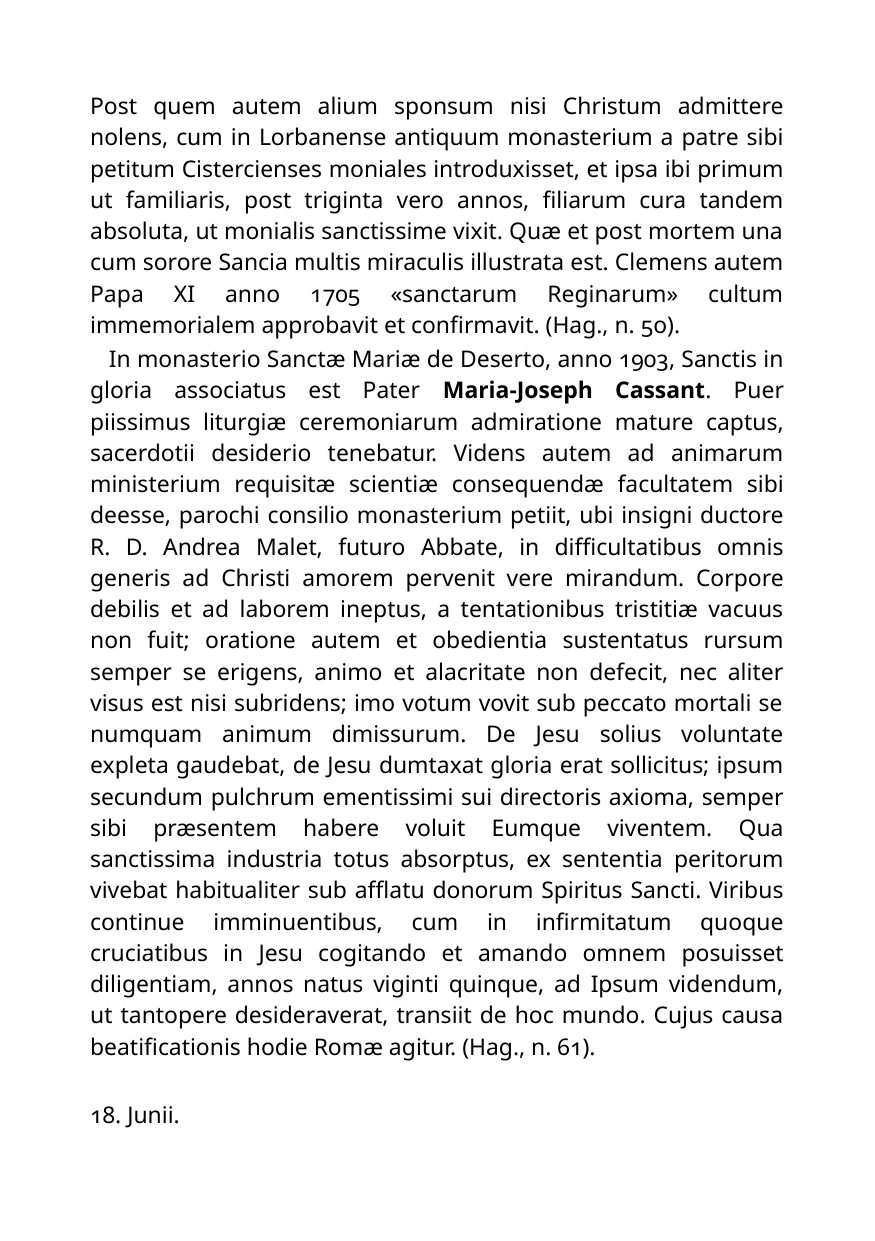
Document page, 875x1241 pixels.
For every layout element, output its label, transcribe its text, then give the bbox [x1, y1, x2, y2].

text 18. Junii. [90, 1099, 784, 1130]
text Post quem autem alium sponsum nisi Christum admittere nolens, cum in Lorbanense antiquum monasterium a patre sibi petitum Cistercienses moniales introduxisset, et ipsa ibi primum ut familiaris, post triginta vero annos, filiarum cura tandem absoluta, ut monialis sanctissime vixit. Quæ et post mortem una cum sorore Sancia multis miraculis illustrata est. Clemens autem Papa XI anno 1705 «sanctarum Reginarum» cultum immemorialem approbavit et confirmavit. (Hag., n. 5o). [90, 90, 784, 340]
text In monasterio Sanctæ Mariæ de Deserto, anno 1903, Sanctis in gloria associatus est Pater Maria-Joseph Cassant. Puer piissimus liturgiæ ceremoniarum admiratione mature captus, sacerdotii desiderio tenebatur. Videns autem ad animarum ministerium requisitæ scientiæ consequendæ facultatem sibi deesse, parochi consilio monasterium petiit, ubi insigni ductore R. D. Andrea Malet, futuro Abbate, in difficultatibus omnis generis ad Christi amorem pervenit vere mirandum. Corpore debilis et ad laborem ineptus, a tentationibus tristitiæ vacuus non fuit; oratione autem et obedientia sustentatus rursum semper se erigens, animo et alacritate non defecit, nec aliter visus est nisi subridens; imo votum vovit sub peccato mortali se numquam animum dimissurum. De Jesu solius voluntate expleta gaudebat, de Jesu dumtaxat gloria erat sollicitus; ipsum secundum pulchrum ementissimi sui directoris axioma, semper sibi præsentem habere voluit Eumque viventem. Qua sanctissima industria totus absorptus, ex sententia peritorum vivebat habitualiter sub afflatu donorum Spiritus Sancti. Viribus continue imminuentibus, cum in infirmitatum quoque cruciatibus in Jesu cogitando et amando omnem posuisset diligentiam, annos natus viginti quinque, ad Ipsum videndum, ut tantopere desideraverat, transiit de hoc mundo. Cujus causa beatificationis hodie Romæ agitur. (Hag., n. 61). [90, 343, 784, 1062]
